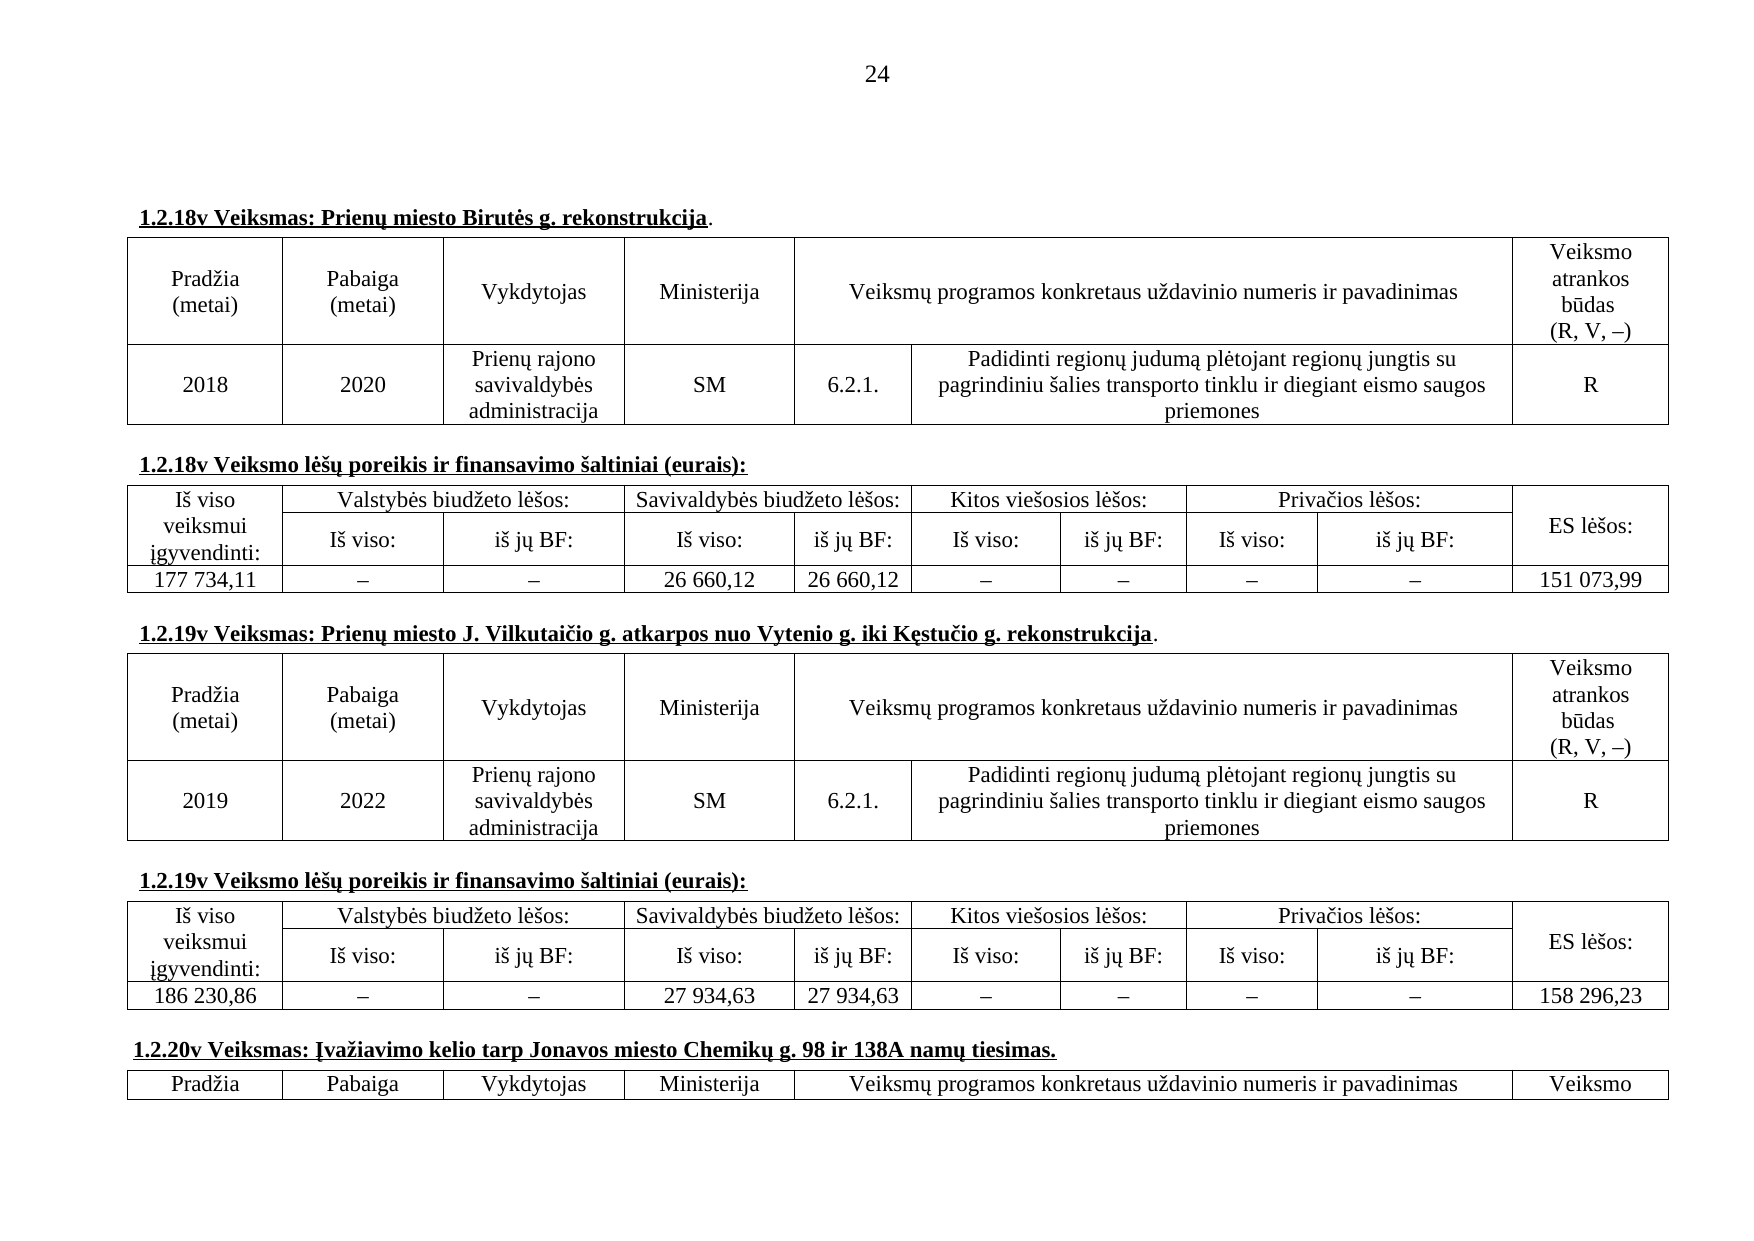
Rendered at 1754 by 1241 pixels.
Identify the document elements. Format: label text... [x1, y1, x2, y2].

table_cell Iš viso: [283, 513, 443, 565]
table_cell iš jų BF: [444, 513, 624, 565]
table_cell iš jų BF: [1061, 929, 1186, 981]
table_cell Iš viso: [625, 513, 794, 565]
table_cell – [444, 982, 624, 1008]
table_cell Veiksmo atrankos būdas (R, V, –) [1513, 654, 1668, 760]
table_cell 186 230,86 [128, 982, 282, 1008]
table_cell iš jų BF: [1061, 513, 1186, 565]
table_cell 2019 [128, 761, 282, 840]
table_cell Prienų rajono savivaldybės administracija [444, 345, 624, 424]
table_cell Iš viso: [625, 929, 794, 981]
table_cell Prienų rajono savivaldybės administracija [444, 761, 624, 840]
table_cell – [1318, 566, 1512, 592]
table_cell Privačios lėšos: [1187, 486, 1512, 512]
table_cell iš jų BF: [795, 929, 911, 981]
table_cell Veiksmų programos konkretaus uždavinio numeris ir pavadinimas [795, 654, 1512, 760]
table_cell Savivaldybės biudžeto lėšos: [625, 902, 911, 928]
table_cell – [1061, 566, 1186, 592]
table_cell Kitos viešosios lėšos: [912, 486, 1186, 512]
table_cell Padidinti regionų judumą plėtojant regionų jungtis su pagrindiniu šalies transporto tinklu ir diegiant eismo saugos priemones [912, 761, 1512, 840]
table_cell – [283, 566, 443, 592]
table_cell Pabaiga (metai) [283, 654, 443, 760]
table_cell 27 934,63 [625, 982, 794, 1008]
table_cell – [1318, 982, 1512, 1008]
table_header 1.2.19v Veiksmas: Prienų miesto J. Vilkutaičio g. atkarpos nuo Vytenio g. iki Kęstučio g. rekonstrukcija. [128, 620, 1668, 653]
table_cell Valstybės biudžeto lėšos: [283, 486, 624, 512]
table_cell Iš viso: [1187, 929, 1317, 981]
table_cell iš jų BF: [1318, 513, 1512, 565]
table_cell iš jų BF: [795, 513, 911, 565]
table_cell Savivaldybės biudžeto lėšos: [625, 486, 911, 512]
table_cell 1.2.19v Veiksmo lėšų poreikis ir finansavimo šaltiniai (eurais): [128, 841, 1668, 901]
table_cell 26 660,12 [795, 566, 911, 592]
table_header Veiksmų programos konkretaus uždavinio numeris ir pavadinimas [795, 1071, 1512, 1098]
text 1.2.20v Veiksmas: Įvažiavimo kelio tarp Jonavos miesto Chemikų g. 98 ir 138A namų tiesimas. [133, 1036, 1636, 1062]
table_header 1.2.18v Veiksmas: Prienų miesto Birutės g. rekonstrukcija. [128, 204, 1668, 237]
table_cell Padidinti regionų judumą plėtojant regionų jungtis su pagrindiniu šalies transporto tinklu ir diegiant eismo saugos priemones [912, 345, 1512, 424]
table_cell 27 934,63 [795, 982, 911, 1008]
table_cell Pradžia (metai) [128, 654, 282, 760]
table_cell 6.2.1. [795, 761, 911, 840]
table_cell – [1187, 982, 1317, 1008]
table_cell – [912, 982, 1060, 1008]
table_cell 177 734,11 [128, 566, 282, 592]
table_cell R [1513, 761, 1668, 840]
table_cell 151 073,99 [1513, 566, 1668, 592]
table_cell SM [625, 761, 794, 840]
table_cell iš jų BF: [1318, 929, 1512, 981]
table_cell 26 660,12 [625, 566, 794, 592]
table_cell 1.2.18v Veiksmo lėšų poreikis ir finansavimo šaltiniai (eurais): [128, 425, 1668, 485]
table_cell Privačios lėšos: [1187, 902, 1512, 928]
table_cell Ministerija [625, 654, 794, 760]
table_cell SM [625, 345, 794, 424]
table_cell Vykdytojas [444, 654, 624, 760]
table_cell Veiksmų programos konkretaus uždavinio numeris ir pavadinimas [795, 238, 1512, 344]
table_cell – [912, 566, 1060, 592]
table_cell Iš viso veiksmui įgyvendinti: [128, 902, 282, 981]
table_cell iš jų BF: [444, 929, 624, 981]
table_cell ES lėšos: [1513, 902, 1668, 981]
table_cell Kitos viešosios lėšos: [912, 902, 1186, 928]
table_cell 158 296,23 [1513, 982, 1668, 1008]
table_header Pradžia [128, 1071, 282, 1098]
table_header Pabaiga [283, 1071, 443, 1098]
table_cell 6.2.1. [795, 345, 911, 424]
table_cell 2018 [128, 345, 282, 424]
table_cell – [444, 566, 624, 592]
table_cell 2022 [283, 761, 443, 840]
table_cell Valstybės biudžeto lėšos: [283, 902, 624, 928]
table_cell Iš viso: [912, 929, 1060, 981]
table_cell Iš viso: [1187, 513, 1317, 565]
table_cell 2020 [283, 345, 443, 424]
table_cell Pradžia (metai) [128, 238, 282, 344]
table_cell Vykdytojas [444, 238, 624, 344]
table_cell ES lėšos: [1513, 486, 1668, 565]
table_cell R [1513, 345, 1668, 424]
table_cell Iš viso: [283, 929, 443, 981]
table_cell Veiksmo atrankos būdas (R, V, –) [1513, 238, 1668, 344]
table_cell Iš viso: [912, 513, 1060, 565]
table_cell Ministerija [625, 238, 794, 344]
table_cell – [1187, 566, 1317, 592]
table_cell Pabaiga (metai) [283, 238, 443, 344]
table_cell – [1061, 982, 1186, 1008]
table_cell Iš viso veiksmui įgyvendinti: [128, 486, 282, 565]
table_header Ministerija [625, 1071, 794, 1098]
table_cell – [283, 982, 443, 1008]
table_header Vykdytojas [444, 1071, 624, 1098]
table_header Veiksmo [1513, 1071, 1668, 1098]
